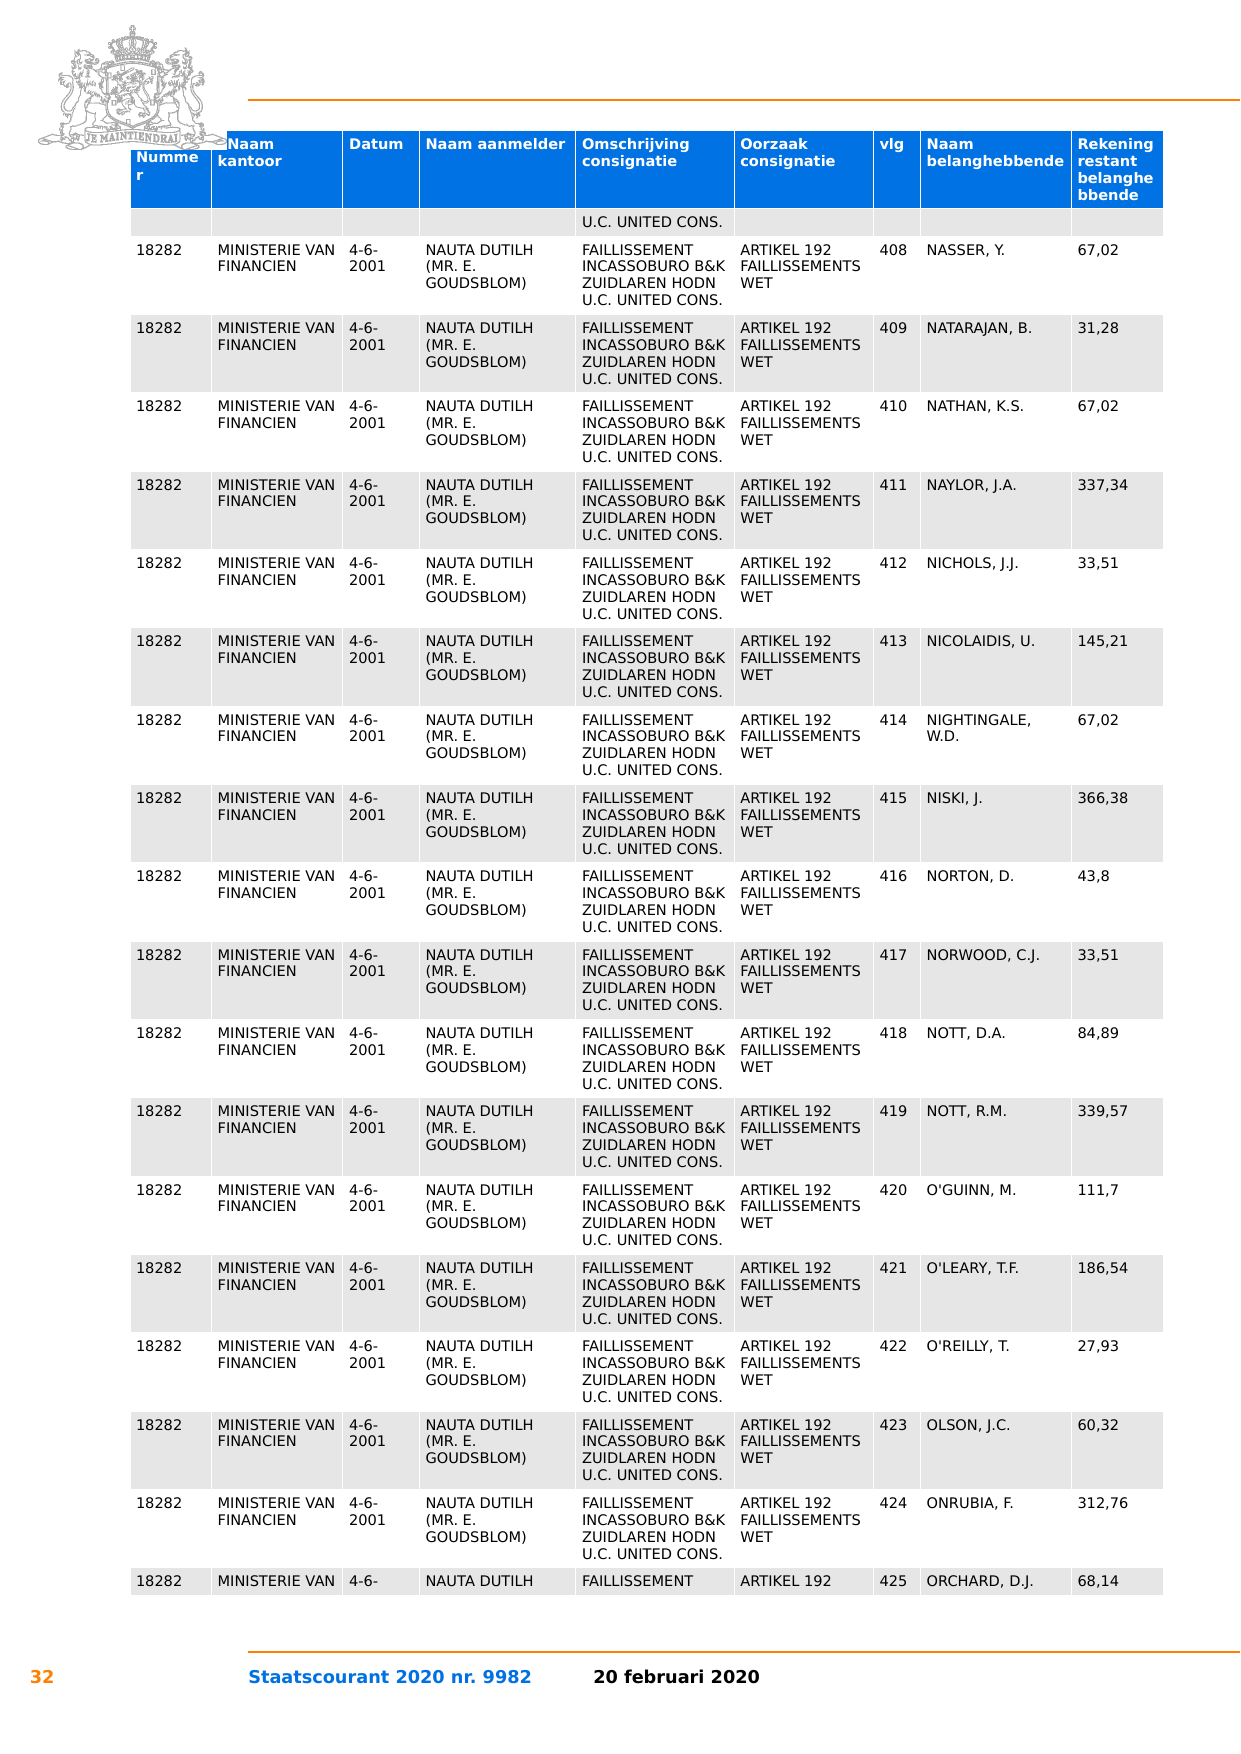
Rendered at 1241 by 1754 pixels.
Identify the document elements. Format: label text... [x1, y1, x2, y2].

table_cell 18282 [131, 1177, 211, 1254]
table_cell NAUTA DUTILH (MR. E. GOUDSBLOM) [420, 472, 575, 549]
table_cell 18282 [131, 472, 211, 549]
table_cell MINISTERIE VAN FINANCIEN [212, 550, 342, 627]
table_cell NAUTA DUTILH (MR. E. GOUDSBLOM) [420, 550, 575, 627]
table_cell FAILLISSEMENT INCASSOBURO B&K ZUIDLAREN HODN U.C. UNITED CONS. [576, 1333, 734, 1411]
table_cell 4-6-2001 [343, 393, 419, 471]
table_cell 425 [874, 1568, 920, 1595]
table_header Datum [343, 131, 419, 208]
table_cell MINISTERIE VAN FINANCIEN [212, 1255, 342, 1332]
table_cell NASSER, Y. [921, 237, 1071, 314]
table_cell ARTIKEL 192 FAILLISSEMENTSWET [735, 1490, 873, 1567]
table_cell NAUTA DUTILH [420, 1568, 575, 1595]
table_cell ARTIKEL 192 FAILLISSEMENTSWET [735, 393, 873, 471]
table_cell 415 [874, 785, 920, 862]
table_cell 18282 [131, 1020, 211, 1097]
table_cell ARTIKEL 192 FAILLISSEMENTSWET [735, 472, 873, 549]
table_cell 4-6- [343, 1568, 419, 1595]
table_cell [921, 209, 1071, 236]
table_cell NAUTA DUTILH (MR. E. GOUDSBLOM) [420, 1412, 575, 1489]
table_cell O'LEARY, T.F. [921, 1255, 1071, 1332]
table_cell ARTIKEL 192 FAILLISSEMENTSWET [735, 1098, 873, 1176]
table_header Naam belanghebbende [921, 131, 1071, 208]
table_cell NAUTA DUTILH (MR. E. GOUDSBLOM) [420, 393, 575, 471]
table_cell 4-6-2001 [343, 550, 419, 627]
table_cell 4-6-2001 [343, 237, 419, 314]
table_cell FAILLISSEMENT INCASSOBURO B&K ZUIDLAREN HODN U.C. UNITED CONS. [576, 1098, 734, 1176]
table_header Naam kantoor [212, 131, 342, 208]
table_cell ARTIKEL 192 FAILLISSEMENTSWET [735, 1020, 873, 1097]
table_cell MINISTERIE VAN FINANCIEN [212, 942, 342, 1019]
table_header Rekening restant belanghebbende [1072, 131, 1163, 208]
table_cell ONRUBIA, F. [921, 1490, 1071, 1567]
table_cell 416 [874, 863, 920, 941]
table_cell 408 [874, 237, 920, 314]
table_cell MINISTERIE VAN [212, 1568, 342, 1595]
table_cell ARTIKEL 192 FAILLISSEMENTSWET [735, 707, 873, 784]
table_cell 4-6-2001 [343, 1255, 419, 1332]
table_cell NAUTA DUTILH (MR. E. GOUDSBLOM) [420, 237, 575, 314]
table_cell FAILLISSEMENT INCASSOBURO B&K ZUIDLAREN HODN U.C. UNITED CONS. [576, 315, 734, 392]
table_cell ARTIKEL 192 FAILLISSEMENTSWET [735, 942, 873, 1019]
table_cell 31,28 [1072, 315, 1163, 392]
table_cell MINISTERIE VAN FINANCIEN [212, 1020, 342, 1097]
table_cell 18282 [131, 1098, 211, 1176]
table_cell ARTIKEL 192 FAILLISSEMENTSWET [735, 863, 873, 941]
table_cell NAUTA DUTILH (MR. E. GOUDSBLOM) [420, 1020, 575, 1097]
table_cell 18282 [131, 942, 211, 1019]
table_cell MINISTERIE VAN FINANCIEN [212, 628, 342, 706]
table_cell 4-6-2001 [343, 472, 419, 549]
table_cell NOTT, D.A. [921, 1020, 1071, 1097]
table_cell ARTIKEL 192 FAILLISSEMENTSWET [735, 237, 873, 314]
table_cell NORWOOD, C.J. [921, 942, 1071, 1019]
table_cell FAILLISSEMENT INCASSOBURO B&K ZUIDLAREN HODN U.C. UNITED CONS. [576, 942, 734, 1019]
table_cell 18282 [131, 315, 211, 392]
table_cell FAILLISSEMENT INCASSOBURO B&K ZUIDLAREN HODN U.C. UNITED CONS. [576, 393, 734, 471]
table_cell 27,93 [1072, 1333, 1163, 1411]
table_header Omschrijving consignatie [576, 131, 734, 208]
table_cell FAILLISSEMENT INCASSOBURO B&K ZUIDLAREN HODN U.C. UNITED CONS. [576, 1177, 734, 1254]
table_cell NICHOLS, J.J. [921, 550, 1071, 627]
table_cell 18282 [131, 1255, 211, 1332]
table_cell FAILLISSEMENT INCASSOBURO B&K ZUIDLAREN HODN U.C. UNITED CONS. [576, 550, 734, 627]
table_cell FAILLISSEMENT INCASSOBURO B&K ZUIDLAREN HODN U.C. UNITED CONS. [576, 1490, 734, 1567]
table_cell 4-6-2001 [343, 1020, 419, 1097]
table_cell FAILLISSEMENT INCASSOBURO B&K ZUIDLAREN HODN U.C. UNITED CONS. [576, 1255, 734, 1332]
table_cell 4-6-2001 [343, 1177, 419, 1254]
table_cell 339,57 [1072, 1098, 1163, 1176]
table_cell NAUTA DUTILH (MR. E. GOUDSBLOM) [420, 785, 575, 862]
table_cell 84,89 [1072, 1020, 1163, 1097]
table_cell 68,14 [1072, 1568, 1163, 1595]
picture [38, 25, 227, 150]
table_cell 18282 [131, 1412, 211, 1489]
table_cell ARTIKEL 192 FAILLISSEMENTSWET [735, 1177, 873, 1254]
table_cell NISKI, J. [921, 785, 1071, 862]
table_cell ORCHARD, D.J. [921, 1568, 1071, 1595]
table_cell ARTIKEL 192 FAILLISSEMENTSWET [735, 628, 873, 706]
table_cell FAILLISSEMENT INCASSOBURO B&K ZUIDLAREN HODN U.C. UNITED CONS. [576, 472, 734, 549]
table_cell FAILLISSEMENT INCASSOBURO B&K ZUIDLAREN HODN U.C. UNITED CONS. [576, 707, 734, 784]
table_cell 18282 [131, 550, 211, 627]
table_cell U.C. UNITED CONS. [576, 209, 734, 236]
table_cell 4-6-2001 [343, 942, 419, 1019]
table_cell 419 [874, 1098, 920, 1176]
table_cell 409 [874, 315, 920, 392]
table_cell 414 [874, 707, 920, 784]
table_cell NICOLAIDIS, U. [921, 628, 1071, 706]
table_cell 337,34 [1072, 472, 1163, 549]
table_cell MINISTERIE VAN FINANCIEN [212, 1412, 342, 1489]
table_cell 417 [874, 942, 920, 1019]
table_cell 4-6-2001 [343, 1490, 419, 1567]
table_cell 67,02 [1072, 707, 1163, 784]
table_cell FAILLISSEMENT INCASSOBURO B&K ZUIDLAREN HODN U.C. UNITED CONS. [576, 628, 734, 706]
table_cell 67,02 [1072, 393, 1163, 471]
table_cell 424 [874, 1490, 920, 1567]
table_cell 4-6-2001 [343, 628, 419, 706]
table_cell 4-6-2001 [343, 707, 419, 784]
table_cell 18282 [131, 1568, 211, 1595]
table_cell [420, 209, 575, 236]
table_cell NATHAN, K.S. [921, 393, 1071, 471]
table_cell 423 [874, 1412, 920, 1489]
table_header vlg [874, 131, 920, 208]
table_cell OLSON, J.C. [921, 1412, 1071, 1489]
table_header Oorzaak consignatie [735, 131, 873, 208]
table_cell 18282 [131, 1333, 211, 1411]
table_cell FAILLISSEMENT INCASSOBURO B&K ZUIDLAREN HODN U.C. UNITED CONS. [576, 785, 734, 862]
table_cell [131, 209, 211, 236]
table_cell 312,76 [1072, 1490, 1163, 1567]
table_cell NIGHTINGALE, W.D. [921, 707, 1071, 784]
table_cell 18282 [131, 707, 211, 784]
table_cell NAUTA DUTILH (MR. E. GOUDSBLOM) [420, 1177, 575, 1254]
table_cell ARTIKEL 192 FAILLISSEMENTSWET [735, 550, 873, 627]
table_cell MINISTERIE VAN FINANCIEN [212, 393, 342, 471]
table_cell MINISTERIE VAN FINANCIEN [212, 1177, 342, 1254]
table_cell NOTT, R.M. [921, 1098, 1071, 1176]
table_cell 4-6-2001 [343, 1098, 419, 1176]
table_cell NAUTA DUTILH (MR. E. GOUDSBLOM) [420, 1333, 575, 1411]
table_cell 33,51 [1072, 550, 1163, 627]
table_cell 111,7 [1072, 1177, 1163, 1254]
table_cell 18282 [131, 785, 211, 862]
table_cell MINISTERIE VAN FINANCIEN [212, 1098, 342, 1176]
table_cell MINISTERIE VAN FINANCIEN [212, 1490, 342, 1567]
table_cell 43,8 [1072, 863, 1163, 941]
table_cell 420 [874, 1177, 920, 1254]
table_cell MINISTERIE VAN FINANCIEN [212, 707, 342, 784]
table_cell FAILLISSEMENT [576, 1568, 734, 1595]
table_cell FAILLISSEMENT INCASSOBURO B&K ZUIDLAREN HODN U.C. UNITED CONS. [576, 863, 734, 941]
table_header Nummer [131, 150, 211, 208]
table_cell NATARAJAN, B. [921, 315, 1071, 392]
table_cell 411 [874, 472, 920, 549]
table_cell ARTIKEL 192 [735, 1568, 873, 1595]
table_cell 422 [874, 1333, 920, 1411]
table_cell 421 [874, 1255, 920, 1332]
table_cell FAILLISSEMENT INCASSOBURO B&K ZUIDLAREN HODN U.C. UNITED CONS. [576, 1020, 734, 1097]
table_cell NAUTA DUTILH (MR. E. GOUDSBLOM) [420, 1255, 575, 1332]
table_cell ARTIKEL 192 FAILLISSEMENTSWET [735, 1333, 873, 1411]
table_cell MINISTERIE VAN FINANCIEN [212, 472, 342, 549]
table_cell [1072, 209, 1163, 236]
table_cell ARTIKEL 192 FAILLISSEMENTSWET [735, 315, 873, 392]
table_cell 145,21 [1072, 628, 1163, 706]
table_cell 18282 [131, 628, 211, 706]
table_cell NAYLOR, J.A. [921, 472, 1071, 549]
table_cell [212, 209, 342, 236]
table_cell [343, 209, 419, 236]
table_cell FAILLISSEMENT INCASSOBURO B&K ZUIDLAREN HODN U.C. UNITED CONS. [576, 1412, 734, 1489]
table_cell FAILLISSEMENT INCASSOBURO B&K ZUIDLAREN HODN U.C. UNITED CONS. [576, 237, 734, 314]
table_cell ARTIKEL 192 FAILLISSEMENTSWET [735, 1255, 873, 1332]
table_cell [735, 209, 873, 236]
table_cell 366,38 [1072, 785, 1163, 862]
table_cell 4-6-2001 [343, 863, 419, 941]
table_cell O'GUINN, M. [921, 1177, 1071, 1254]
table_cell NORTON, D. [921, 863, 1071, 941]
table_cell MINISTERIE VAN FINANCIEN [212, 237, 342, 314]
table_cell 33,51 [1072, 942, 1163, 1019]
table_cell 4-6-2001 [343, 785, 419, 862]
table_cell 4-6-2001 [343, 1333, 419, 1411]
table_cell NAUTA DUTILH (MR. E. GOUDSBLOM) [420, 1098, 575, 1176]
table_cell NAUTA DUTILH (MR. E. GOUDSBLOM) [420, 707, 575, 784]
table_cell MINISTERIE VAN FINANCIEN [212, 785, 342, 862]
table_cell [874, 209, 920, 236]
table_cell 186,54 [1072, 1255, 1163, 1332]
table_header Naam aanmelder [420, 131, 575, 208]
table_cell ARTIKEL 192 FAILLISSEMENTSWET [735, 1412, 873, 1489]
table_cell 410 [874, 393, 920, 471]
table_cell 18282 [131, 1490, 211, 1567]
table_cell O'REILLY, T. [921, 1333, 1071, 1411]
table_cell 18282 [131, 237, 211, 314]
table_cell 18282 [131, 863, 211, 941]
table_cell NAUTA DUTILH (MR. E. GOUDSBLOM) [420, 942, 575, 1019]
table_cell 60,32 [1072, 1412, 1163, 1489]
table_cell 4-6-2001 [343, 1412, 419, 1489]
table_cell 412 [874, 550, 920, 627]
table_cell ARTIKEL 192 FAILLISSEMENTSWET [735, 785, 873, 862]
table_cell MINISTERIE VAN FINANCIEN [212, 315, 342, 392]
table_cell 418 [874, 1020, 920, 1097]
table_cell 67,02 [1072, 237, 1163, 314]
table_cell NAUTA DUTILH (MR. E. GOUDSBLOM) [420, 863, 575, 941]
table_cell 18282 [131, 393, 211, 471]
table_cell MINISTERIE VAN FINANCIEN [212, 863, 342, 941]
table_cell NAUTA DUTILH (MR. E. GOUDSBLOM) [420, 628, 575, 706]
table_cell MINISTERIE VAN FINANCIEN [212, 1333, 342, 1411]
table_cell 413 [874, 628, 920, 706]
table_cell NAUTA DUTILH (MR. E. GOUDSBLOM) [420, 315, 575, 392]
table_cell NAUTA DUTILH (MR. E. GOUDSBLOM) [420, 1490, 575, 1567]
table_cell 4-6-2001 [343, 315, 419, 392]
